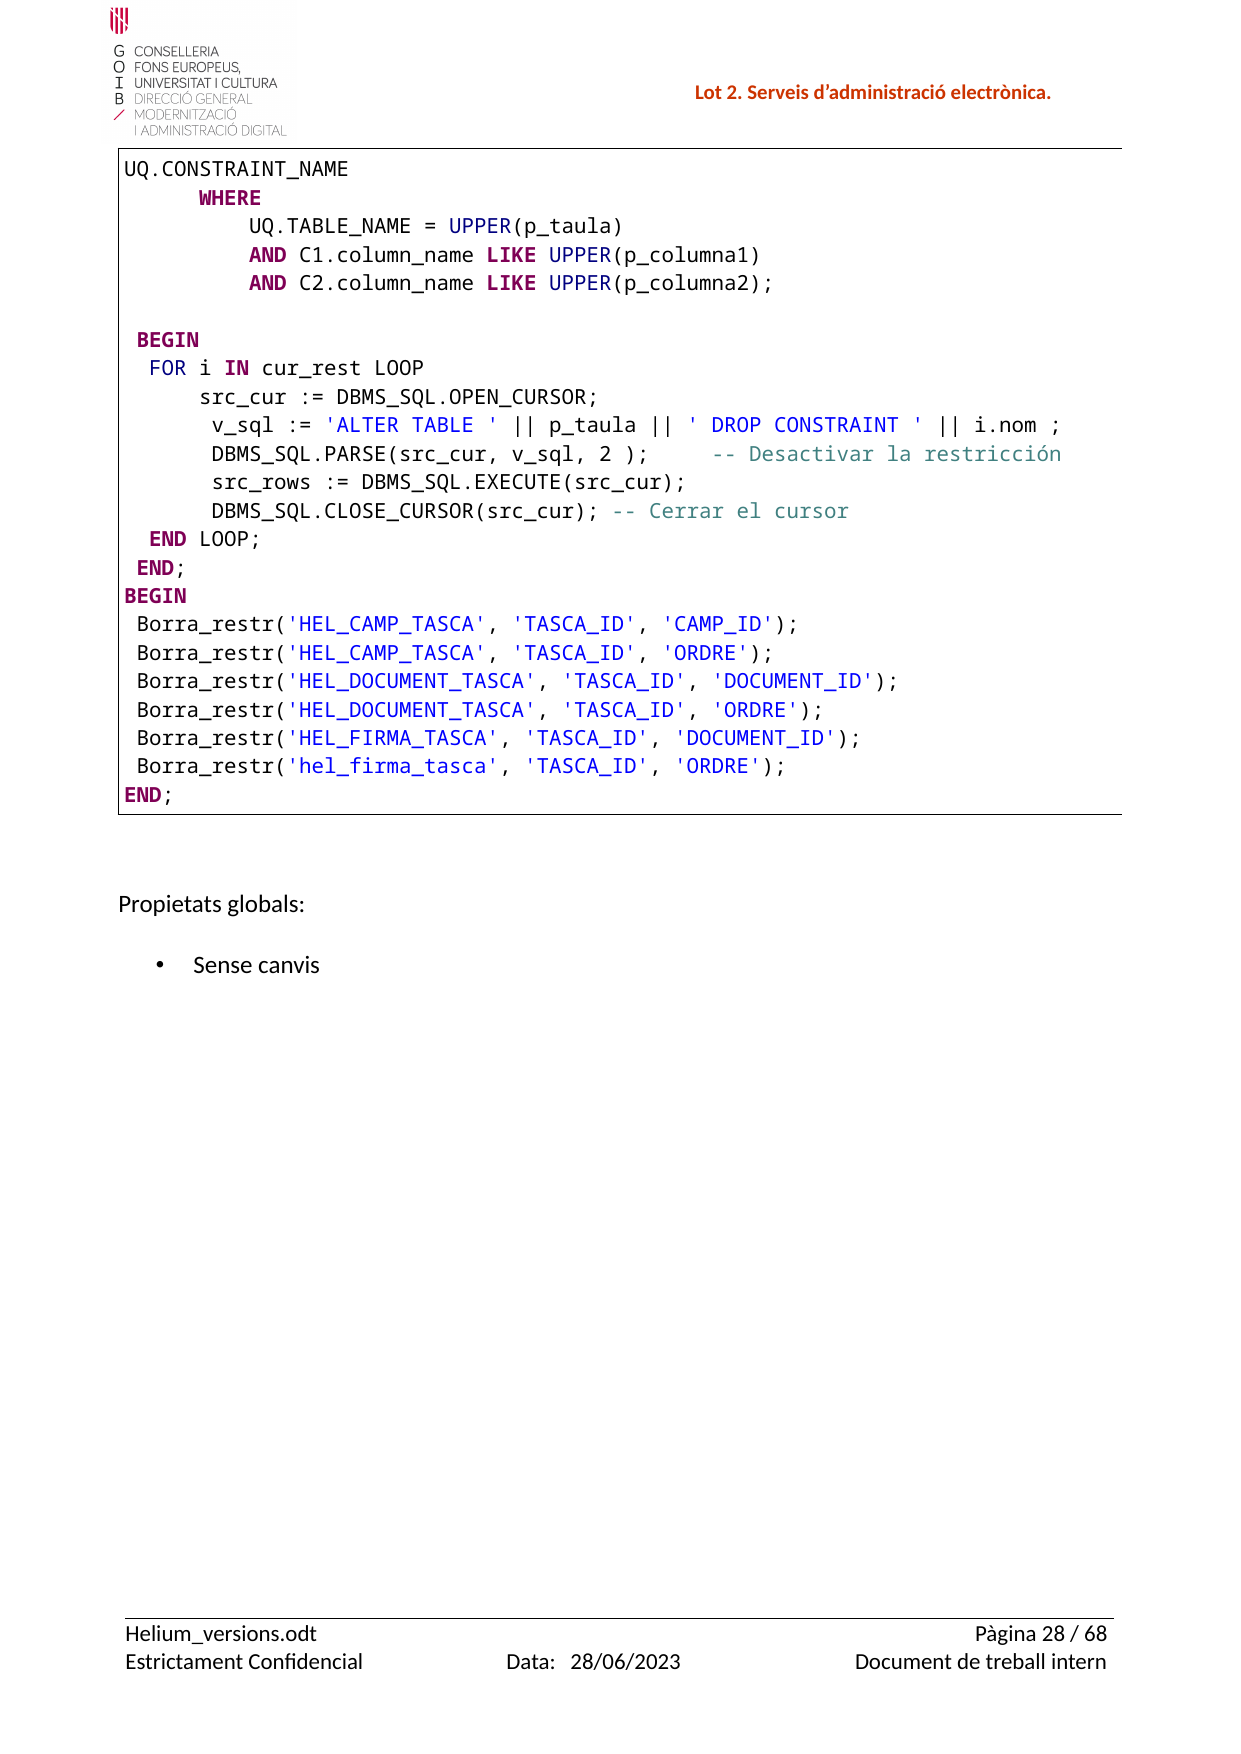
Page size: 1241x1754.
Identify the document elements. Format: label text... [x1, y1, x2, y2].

list Sense canvis [156, 949, 1122, 980]
table_header UQ.CONSTRAINT_NAME WHERE UQ.TABLE_NAME = UPPER(p_taula) AND C1.column_name LIKE UPPER(p_columna1) AND C2.column_name LIKE UPPER(p_columna2); BEGIN FOR i IN cur_rest LOOP src_cur := DBMS_SQL.OPEN_CURSOR; v_sql := 'ALTER TABLE ' || p_taula || ' DROP CONSTRAINT ' || i.nom ; DBMS_SQL.PARSE(src_cur, v_sql, 2 ); -- Desactivar la restricción src_rows := DBMS_SQL.EXECUTE(src_cur); DBMS_SQL.CLOSE_CURSOR(src_cur); -- Cerrar el cursor END LOOP; END; BEGIN Borra_restr('HEL_CAMP_TASCA', 'TASCA_ID', 'CAMP_ID'); Borra_restr('HEL_CAMP_TASCA', 'TASCA_ID', 'ORDRE'); Borra_restr('HEL_DOCUMENT_TASCA', 'TASCA_ID', 'DOCUMENT_ID'); Borra_restr('HEL_DOCUMENT_TASCA', 'TASCA_ID', 'ORDRE'); Borra_restr('HEL_FIRMA_TASCA', 'TASCA_ID', 'DOCUMENT_ID'); Borra_restr('hel_firma_tasca', 'TASCA_ID', 'ORDRE'); END; [119, 149, 1122, 814]
text Propietats globals: [118, 888, 1122, 919]
picture [100, 0, 297, 144]
